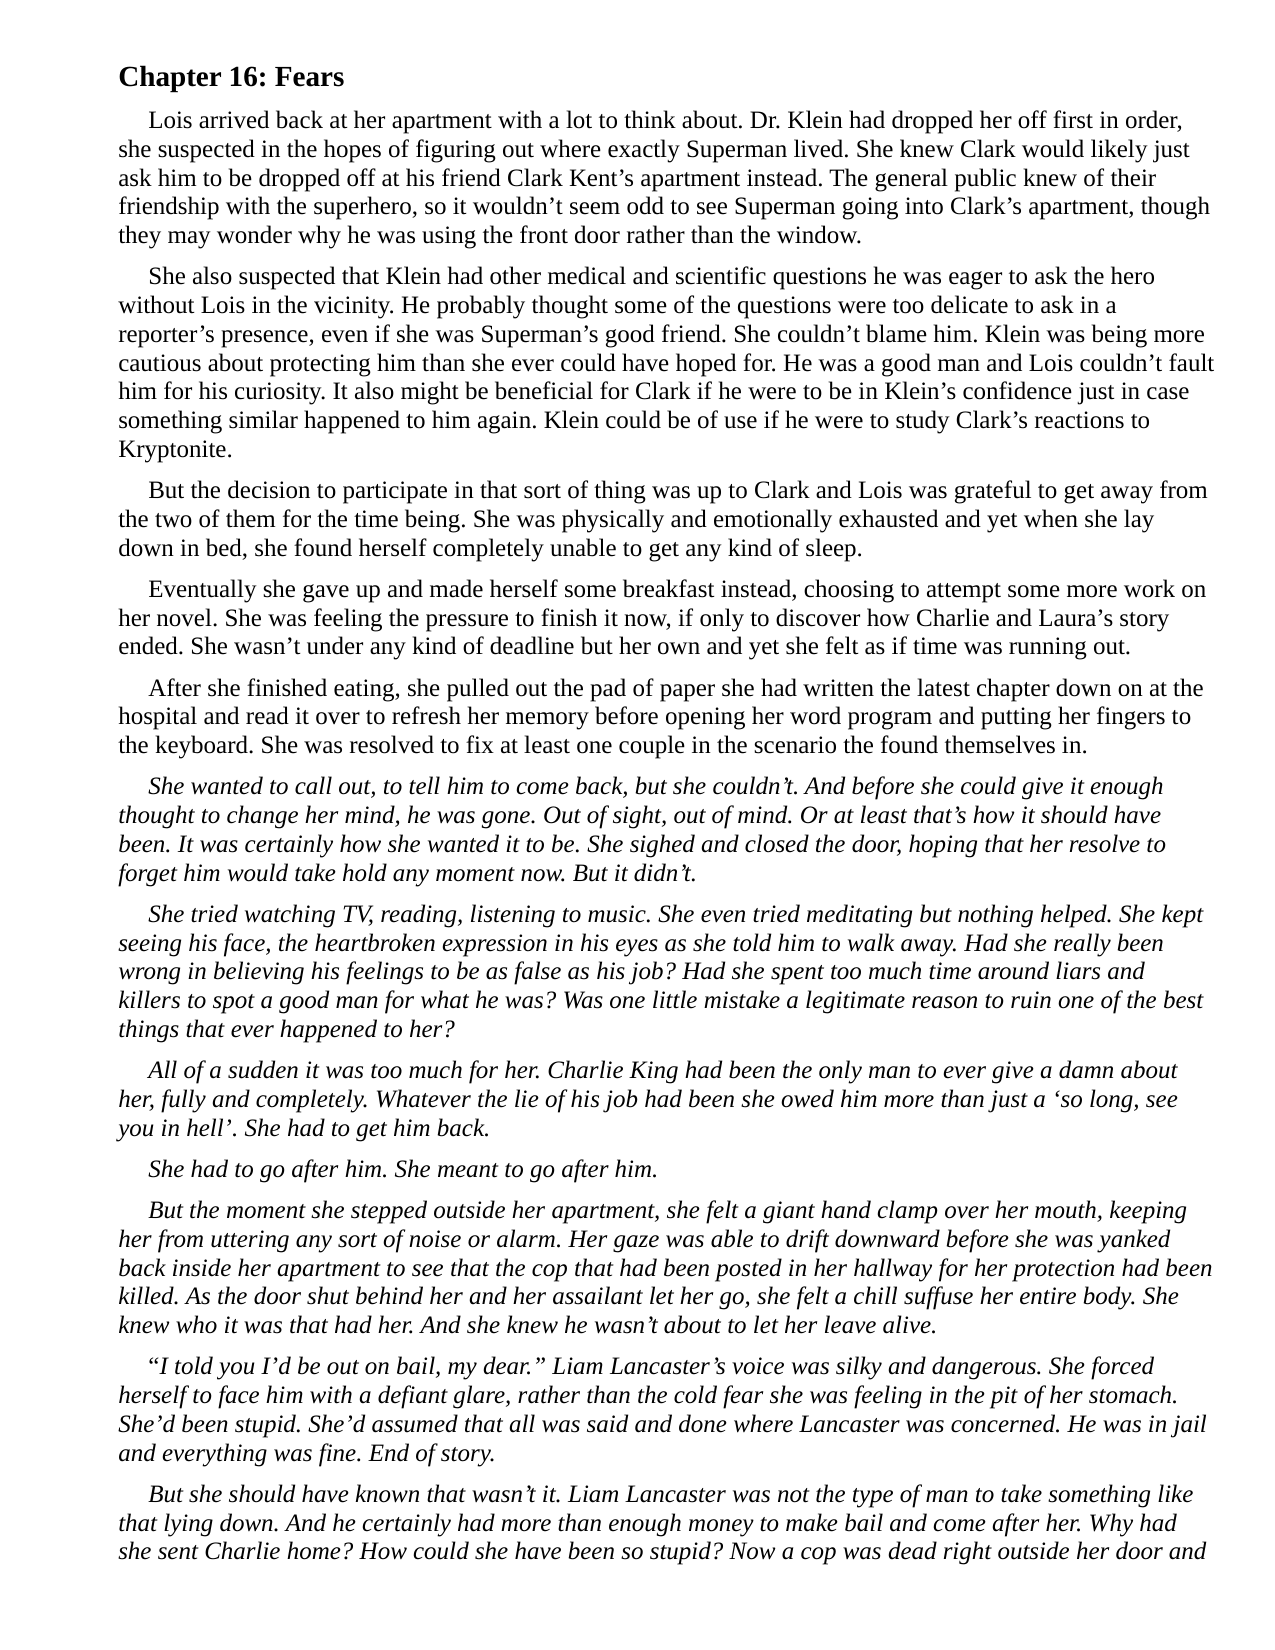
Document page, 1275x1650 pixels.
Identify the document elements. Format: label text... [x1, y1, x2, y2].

text She also suspected that Klein had other medical and scientific questions he was eager to ask the hero without Lois in the vicinity. He probably thought some of the questions were too delicate to ask in a reporter’s presence, even if she was Superman’s good friend. She couldn’t blame him. Klein was being more cautious about protecting him than she ever could have hoped for. He was a good man and Lois couldn’t fault him for his curiosity. It also might be beneficial for Clark if he were to be in Klein’s confidence just in case something similar happened to him again. Klein could be of use if he were to study Clark’s reactions to Kryptonite. [118, 261, 1216, 463]
subtitle Chapter 16: Fears [118, 59, 1216, 93]
text But she should have known that wasn’t it. Liam Lancaster was not the type of man to take something like that lying down. And he certainly had more than enough money to make bail and come after her. Why had she sent Charlie home? How could she have been so stupid? Now a cop was dead right outside her door and [118, 1479, 1216, 1565]
text “I told you I’d be out on bail, my dear.” Liam Lancaster’s voice was silky and dangerous. She forced herself to face him with a defiant glare, rather than the cold fear she was feeling in the pit of her stomach. She’d been stupid. She’d assumed that all was said and done where Lancaster was concerned. He was in jail and everything was fine. End of story. [118, 1351, 1216, 1466]
text Lois arrived back at her apartment with a lot to think about. Dr. Klein had dropped her off first in order, she suspected in the hopes of figuring out where exactly Superman lived. She knew Clark would likely just ask him to be dropped off at his friend Clark Kent’s apartment instead. The general public knew of their friendship with the superhero, so it wouldn’t seem odd to see Superman going into Clark’s apartment, though they may wonder why he was using the front door rather than the window. [118, 105, 1216, 249]
text She tried watching TV, reading, listening to music. She even tried meditating but nothing helped. She kept seeing his face, the heartbroken expression in his eyes as she told him to walk away. Had she really been wrong in believing his feelings to be as false as his job? Had she spent too much time around liars and killers to spot a good man for what he was? Was one little mistake a legitimate reason to ruin one of the best things that ever happened to her? [118, 899, 1216, 1043]
text But the decision to participate in that sort of thing was up to Clark and Lois was grateful to get away from the two of them for the time being. She was physically and emotionally exhausted and yet when she lay down in bed, she found herself completely unable to get any kind of sleep. [118, 475, 1216, 561]
text She had to go after him. She meant to go after him. [118, 1154, 1216, 1183]
text Eventually she gave up and made herself some breakfast instead, choosing to attempt some more work on her novel. She was feeling the pressure to finish it now, if only to discover how Charlie and Laura’s story ended. She wasn’t under any kind of deadline but her own and yet she felt as if time was running out. [118, 574, 1216, 660]
text All of a sudden it was too much for her. Charlie King had been the only man to ever give a damn about her, fully and completely. Whatever the lie of his job had been she owed him more than just a ‘so long, see you in hell’. She had to get him back. [118, 1055, 1216, 1141]
text But the moment she stepped outside her apartment, she felt a giant hand clamp over her mouth, keeping her from uttering any sort of noise or alarm. Her gaze was able to drift downward before she was yanked back inside her apartment to see that the cop that had been posted in her hallway for her protection had been killed. As the door shut behind her and her assailant let her go, she felt a chill suffuse her entire body. She knew who it was that had her. And she knew he wasn’t about to let her leave alive. [118, 1195, 1216, 1339]
text After she finished eating, she pulled out the pad of paper she had written the latest chapter down on at the hospital and read it over to refresh her memory before opening her word program and putting her fingers to the keyboard. She was resolved to fix at least one couple in the scenario the found themselves in. [118, 673, 1216, 759]
text She wanted to call out, to tell him to come back, but she couldn’t. And before she could give it enough thought to change her mind, he was gone. Out of sight, out of mind. Or at least that’s how it should have been. It was certainly how she wanted it to be. She sighed and closed the door, hoping that her resolve to forget him would take hold any moment now. But it didn’t. [118, 771, 1216, 886]
